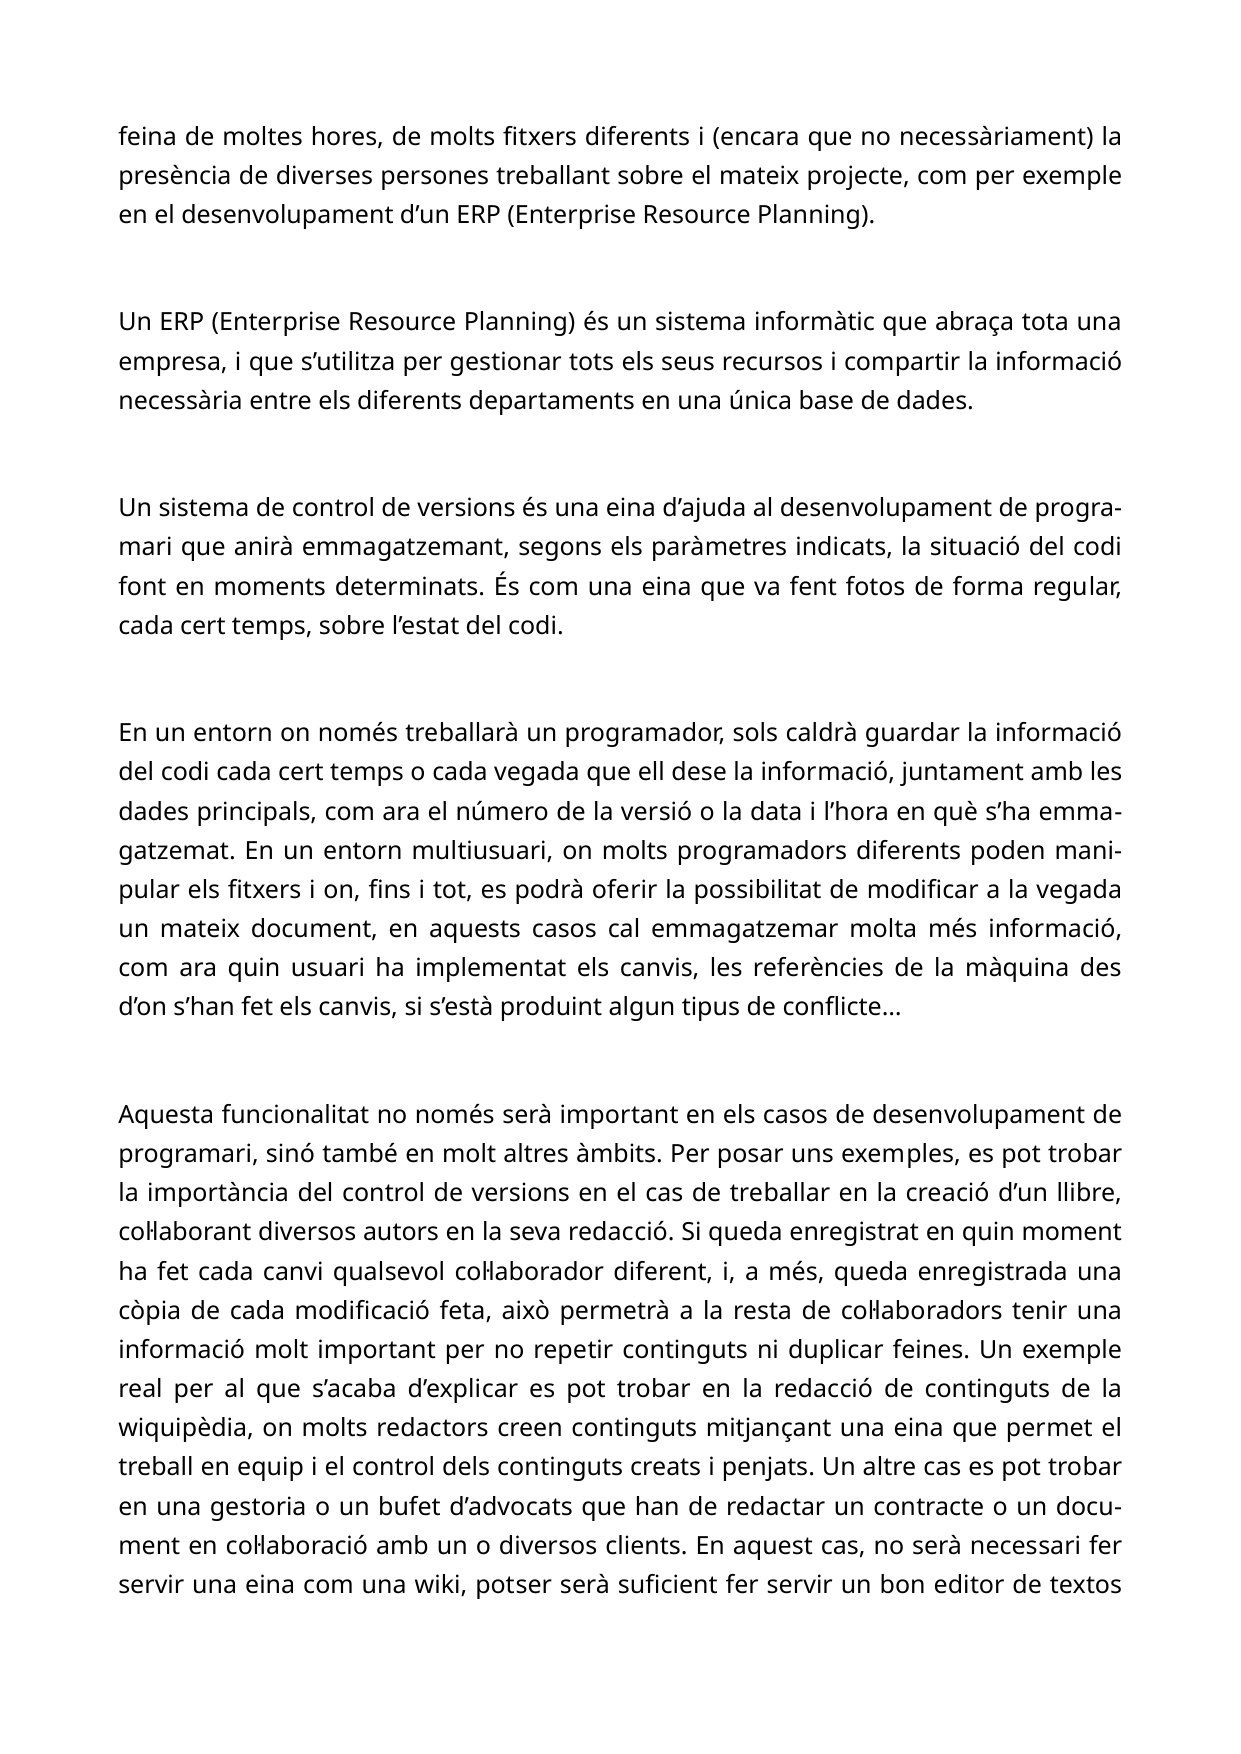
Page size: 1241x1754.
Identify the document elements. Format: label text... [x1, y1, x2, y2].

text Aquesta fun­ci­o­na­li­tat no només serà impor­tant en els casos de desen­vo­lu­pa­ment de pro­gra­mari, sinó també en molt altres àmbits. Per posar uns exem­ples, es pot tro­bar la impor­tàn­cia del con­trol de ver­si­ons en el cas de tre­ba­llar en la cre­a­ció d’un lli­bre, col·labo­rant diver­sos autors en la seva redac­ció. Si queda enre­gis­trat en quin moment ha fet cada canvi qual­se­vol col·labo­ra­dor dife­rent, i, a més, queda enre­gis­trada una còpia de cada modi­fi­ca­ció feta, això per­me­trà a la resta de col·labo­ra­dors tenir una infor­ma­ció molt impor­tant per no repe­tir con­tin­guts ni dupli­car fei­nes. Un exem­ple real per al que s’acaba d’expli­car es pot tro­bar en la redac­ció de con­tin­guts de la wiqui­pè­dia, on molts redac­tors creen con­tin­guts mit­jan­çant una eina que per­met el tre­ball en equip i el control dels con­tin­guts cre­ats i pen­jats. Un altre cas es pot tro­bar en una ges­to­ria o un bufet d’advo­cats que han de redac­tar un con­tracte o un docu­ment en col·labo­ra­ció amb un o diver­sos cli­ents. En aquest cas, no serà neces­sari fer ser­vir una eina com una wiki, pot­ser serà sufi­ci­ent fer ser­vir un bon edi­tor de tex­tos [118, 1096, 1122, 1601]
text Un sis­tema de con­trol de ver­si­ons és una eina d’ajuda al desen­vo­lu­pa­ment de pro­gra­mari que anirà emma­gat­ze­mant, segons els parà­me­tres indi­cats, la situ­a­ció del codi font en moments deter­mi­nats. És com una eina que va fent fotos de forma regu­lar, cada cert temps, sobre l’estat del codi. [118, 490, 1122, 641]
text En un entorn on només tre­ba­llarà un pro­gra­ma­dor, sols cal­drà guar­dar la infor­ma­ció del codi cada cert temps o cada vegada que ell dese la infor­ma­ció, jun­ta­ment amb les dades prin­ci­pals, com ara el número de la ver­sió o la data i l’hora en què s’ha emma­gat­ze­mat. En un entorn mul­tiu­su­ari, on molts pro­gra­ma­dors dife­rents poden mani­pu­lar els fit­xers i on, fins i tot, es podrà ofe­rir la pos­si­bi­li­tat de modi­fi­car a la vegada un mateix docu­ment, en aquests casos cal emma­gat­ze­mar molta més infor­ma­ció, com ara quin usu­ari ha implemen­tat els can­vis, les refe­rèn­cies de la màquina des d’on s’han fet els can­vis, si s’està pro­duint algun tipus de con­flicte… [118, 715, 1122, 1023]
text feina de mol­tes hores, de molts fit­xers dife­rents i (encara que no neces­sà­ri­a­ment) la pre­sèn­cia de diver­ses per­so­nes tre­ba­llant sobre el mateix pro­jecte, com per exem­ple en el desenvolupa­ment d’un ERP (Enter­prise Resource Plan­ning). [118, 118, 1122, 231]
text Un ERP (Enter­prise Resource Plan­ning) és un sis­tema infor­mà­tic que abraça tota una empresa, i que s’uti­litza per ges­ti­o­nar tots els seus recur­sos i com­par­tir la infor­ma­ció neces­sà­ria entre els dife­rents depar­ta­ments en una única base de dades. [118, 304, 1122, 416]
